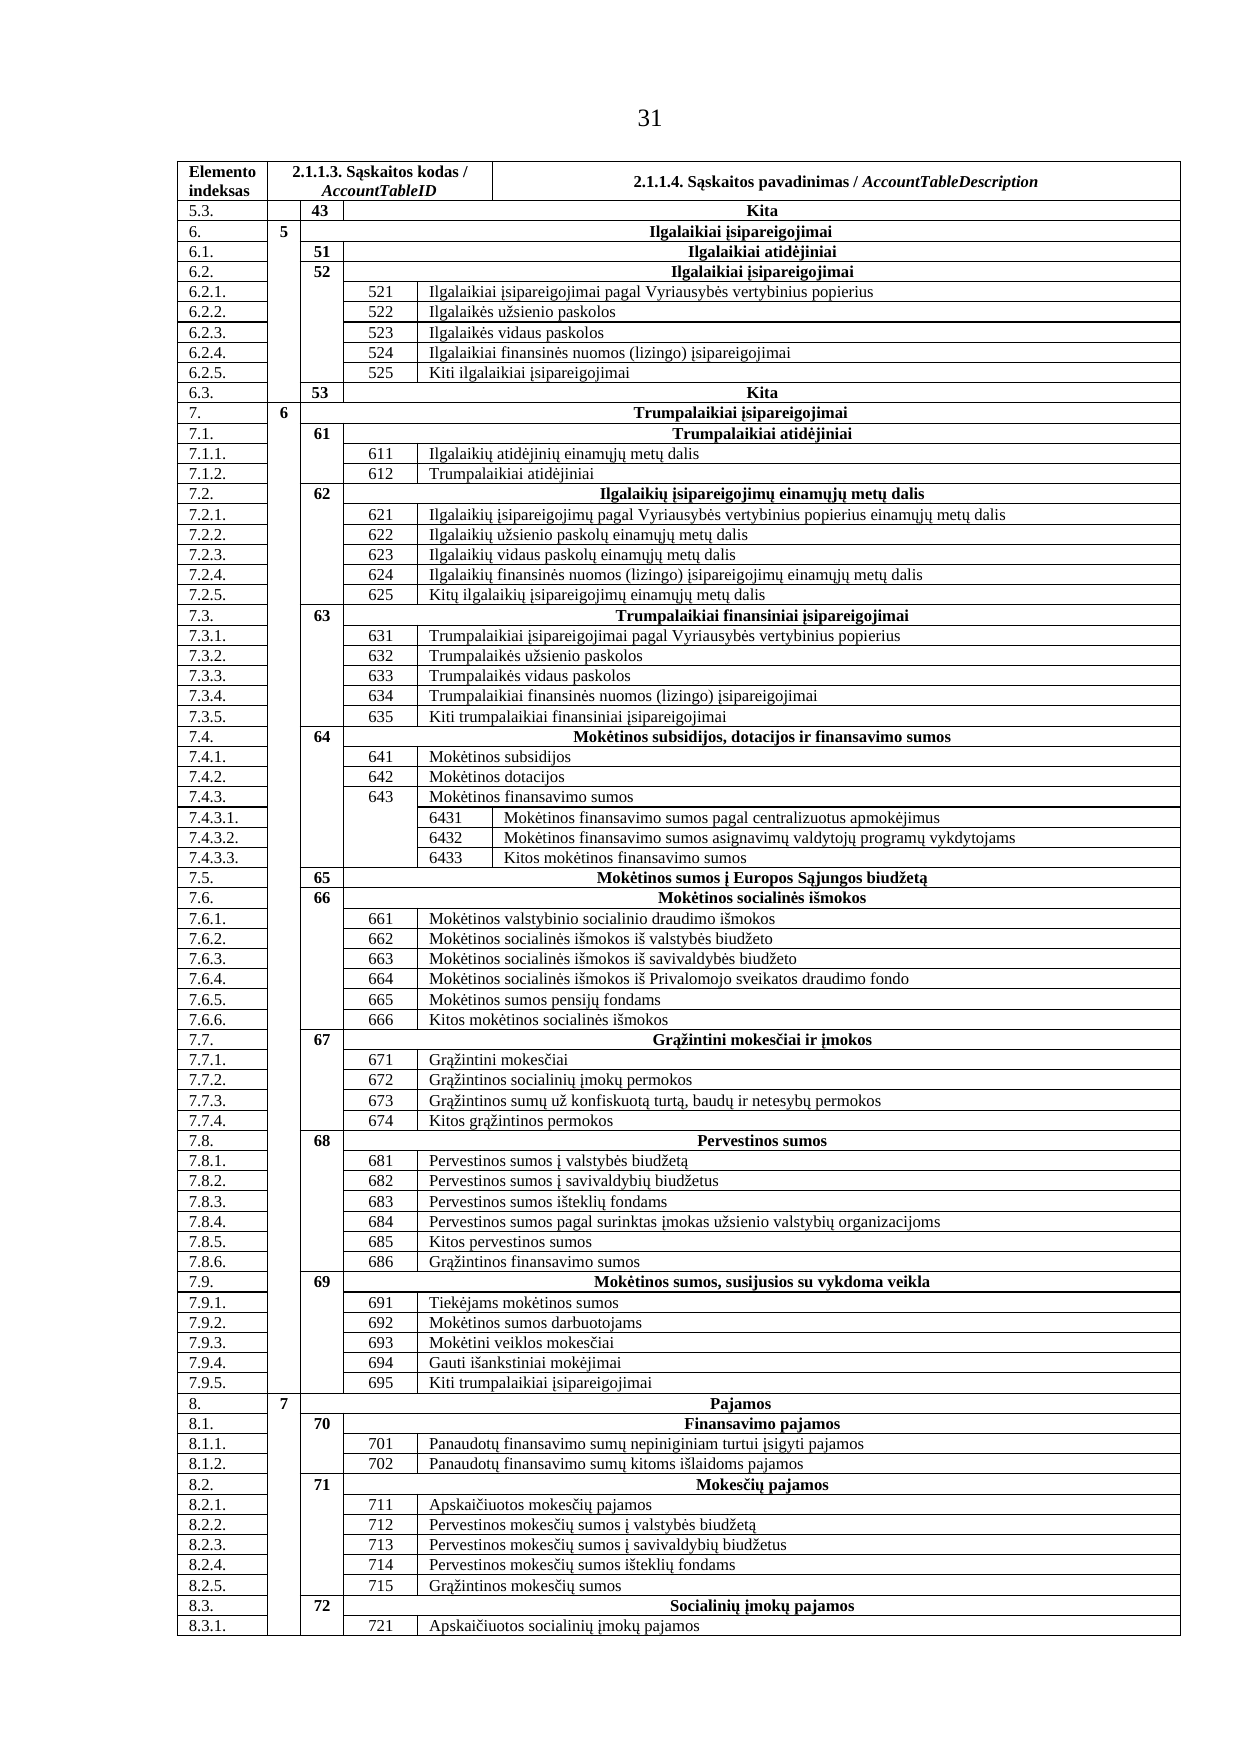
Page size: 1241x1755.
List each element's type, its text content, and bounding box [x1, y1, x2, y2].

table_cell 7.7. [178, 1030, 267, 1049]
table_cell 7.8.4. [178, 1212, 267, 1231]
table_cell Socialinių įmokų pajamos [344, 1596, 1180, 1615]
table_cell Kita [344, 383, 1180, 402]
table_cell Mokėtinos valstybinio socialinio draudimo išmokos [418, 909, 1180, 928]
table_cell 632 [344, 646, 417, 665]
table_cell 68 [301, 1131, 343, 1271]
table_cell 7.7.1. [178, 1050, 267, 1069]
table_cell 8.2.4. [178, 1555, 267, 1574]
table_cell 693 [344, 1333, 417, 1352]
table_cell Trumpalaikiai atidėjiniai [418, 464, 1180, 483]
table_cell 684 [344, 1212, 417, 1231]
table_cell 7 [268, 1394, 300, 1635]
table_cell Mokėtinos sumos pensijų fondams [418, 989, 1180, 1008]
table_cell 8.2. [178, 1474, 267, 1493]
table_cell 681 [344, 1151, 417, 1170]
table_cell 8.1. [178, 1414, 267, 1433]
table_cell 525 [344, 363, 417, 382]
table_cell 7.4.3.3. [178, 848, 267, 867]
table_cell Apskaičiuotos mokesčių pajamos [418, 1495, 1180, 1514]
table_header 2.1.1.3. Sąskaitos kodas / AccountTableID [268, 162, 492, 200]
table_cell Ilgalaikių atidėjinių einamųjų metų dalis [418, 444, 1180, 463]
table_cell Mokėtinos finansavimo sumos asignavimų valdytojų programų vykdytojams [493, 828, 1180, 847]
table_cell 7.9.3. [178, 1333, 267, 1352]
table_cell 7.3.2. [178, 646, 267, 665]
table_cell 6431 [418, 808, 492, 827]
table_cell 714 [344, 1555, 417, 1574]
table_cell 685 [344, 1232, 417, 1251]
table_cell 683 [344, 1191, 417, 1211]
table_cell 7.6.1. [178, 909, 267, 928]
table_cell 524 [344, 343, 417, 362]
table_cell 7.2.4. [178, 565, 267, 584]
table_cell 6.2.1. [178, 282, 267, 301]
table_cell 7.3.4. [178, 686, 267, 705]
table_cell 7.1.1. [178, 444, 267, 463]
table_cell 7.3.1. [178, 626, 267, 645]
table_cell 522 [344, 302, 417, 321]
table_cell 7.4.1. [178, 747, 267, 766]
table_cell 7.7.3. [178, 1090, 267, 1109]
table_cell Finansavimo pajamos [344, 1414, 1180, 1433]
table_cell Trumpalaikiai įsipareigojimai [301, 403, 1180, 422]
table_cell Kiti trumpalaikiai įsipareigojimai [418, 1373, 1180, 1392]
table_cell 7.6.2. [178, 929, 267, 948]
table_cell 8.1.2. [178, 1454, 267, 1473]
table_cell 7.9.4. [178, 1353, 267, 1372]
table_cell 641 [344, 747, 417, 766]
table_cell 6. [178, 221, 267, 241]
table_cell Kitos pervestinos sumos [418, 1232, 1180, 1251]
table_cell 624 [344, 565, 417, 584]
table_cell 686 [344, 1252, 417, 1271]
table_cell Ilgalaikiai įsipareigojimai [344, 262, 1180, 281]
table_cell 70 [301, 1414, 343, 1473]
table_cell 7.8.3. [178, 1191, 267, 1211]
table_cell Ilgalaikių įsipareigojimų einamųjų metų dalis [344, 484, 1180, 503]
table_cell 691 [344, 1293, 417, 1312]
table_cell Grąžintini mokesčiai ir įmokos [344, 1030, 1180, 1049]
table_cell 7.1.2. [178, 464, 267, 483]
table_cell 7.8.5. [178, 1232, 267, 1251]
table_cell 7.8.6. [178, 1252, 267, 1271]
table_cell Pervestinos mokesčių sumos į valstybės biudžetą [418, 1515, 1180, 1534]
table_cell Pervestinos sumos pagal surinktas įmokas užsienio valstybių organizacijoms [418, 1212, 1180, 1231]
table_cell 523 [344, 323, 417, 342]
table_cell 72 [301, 1596, 343, 1635]
table_cell 713 [344, 1535, 417, 1554]
table_cell Grąžintinos mokesčių sumos [418, 1575, 1180, 1594]
table_cell Kitos mokėtinos finansavimo sumos [493, 848, 1180, 867]
table_cell 52 [301, 262, 343, 382]
table_cell 7.2.5. [178, 585, 267, 604]
table_cell Trumpalaikės užsienio paskolos [418, 646, 1180, 665]
table_cell 6 [268, 403, 300, 1392]
table_cell Kiti trumpalaikiai finansiniai įsipareigojimai [418, 706, 1180, 726]
table_cell Kitos mokėtinos socialinės išmokos [418, 1010, 1180, 1029]
table_cell 7.8.2. [178, 1171, 267, 1190]
table_cell 662 [344, 929, 417, 948]
table_cell 663 [344, 949, 417, 968]
table_cell 622 [344, 525, 417, 544]
table_cell 7.8.1. [178, 1151, 267, 1170]
table_cell 6.2.2. [178, 302, 267, 321]
table_cell Grąžintini mokesčiai [418, 1050, 1180, 1069]
table_cell 671 [344, 1050, 417, 1069]
table_cell Trumpalaikiai atidėjiniai [344, 424, 1180, 443]
table_cell Trumpalaikiai finansiniai įsipareigojimai [344, 605, 1180, 624]
table_cell 43 [301, 201, 343, 220]
table_cell 621 [344, 504, 417, 523]
table_cell 6433 [418, 848, 492, 867]
table_cell 661 [344, 909, 417, 928]
table_cell Trumpalaikiai finansinės nuomos (lizingo) įsipareigojimai [418, 686, 1180, 705]
table_cell 665 [344, 989, 417, 1008]
table_cell Pervestinos sumos į valstybės biudžetą [418, 1151, 1180, 1170]
table_cell Pervestinos sumos [344, 1131, 1180, 1150]
table_cell 8.2.3. [178, 1535, 267, 1554]
table_cell 64 [301, 727, 343, 867]
table_cell Mokėtinos finansavimo sumos [418, 787, 1180, 806]
table_cell 711 [344, 1495, 417, 1514]
table_cell 5.3. [178, 201, 267, 220]
table_cell 635 [344, 706, 417, 726]
table_cell Apskaičiuotos socialinių įmokų pajamos [418, 1616, 1180, 1635]
table_cell 7.8. [178, 1131, 267, 1150]
table_cell 664 [344, 969, 417, 988]
table_cell 7.9.5. [178, 1373, 267, 1392]
table_cell Trumpalaikiai įsipareigojimai pagal Vyriausybės vertybinius popierius [418, 626, 1180, 645]
table_cell 694 [344, 1353, 417, 1372]
table_cell 7.4.3.1. [178, 808, 267, 827]
table_cell 7.2.3. [178, 545, 267, 564]
table_cell Pajamos [301, 1394, 1180, 1413]
table_cell Pervestinos sumos išteklių fondams [418, 1191, 1180, 1211]
table_cell Panaudotų finansavimo sumų nepiniginiam turtui įsigyti pajamos [418, 1434, 1180, 1453]
table_cell 65 [301, 868, 343, 887]
table_cell 7.6.3. [178, 949, 267, 968]
table_cell 6.3. [178, 383, 267, 402]
table_cell Ilgalaikių užsienio paskolų einamųjų metų dalis [418, 525, 1180, 544]
table_cell 673 [344, 1090, 417, 1109]
table_cell 7.1. [178, 424, 267, 443]
table_cell Kiti ilgalaikiai įsipareigojimai [418, 363, 1180, 382]
table_cell Mokėtinos subsidijos [418, 747, 1180, 766]
table_cell 521 [344, 282, 417, 301]
table_cell 7.4. [178, 727, 267, 746]
table_cell 66 [301, 888, 343, 1029]
table_cell Pervestinos mokesčių sumos į savivaldybių biudžetus [418, 1535, 1180, 1554]
table_cell Grąžintinos socialinių įmokų permokos [418, 1070, 1180, 1089]
table_cell 7.4.3.2. [178, 828, 267, 847]
table_cell 7.7.2. [178, 1070, 267, 1089]
table_cell 8.2.5. [178, 1575, 267, 1594]
table_cell 7.5. [178, 868, 267, 887]
table_cell Mokėtini veiklos mokesčiai [418, 1333, 1180, 1352]
table_cell 7.9.2. [178, 1313, 267, 1332]
table_cell Grąžintinos sumų už konfiskuotą turtą, baudų ir netesybų permokos [418, 1090, 1180, 1109]
table_cell 674 [344, 1111, 417, 1130]
table_cell Mokėtinos socialinės išmokos [344, 888, 1180, 907]
table_cell 7.4.3. [178, 787, 267, 806]
table_cell 7.2.2. [178, 525, 267, 544]
table_cell Ilgalaikių įsipareigojimų pagal Vyriausybės vertybinius popierius einamųjų metų dalis [418, 504, 1180, 523]
table_cell 7.6.4. [178, 969, 267, 988]
table_cell 701 [344, 1434, 417, 1453]
table_cell 8.2.1. [178, 1495, 267, 1514]
table_cell Mokėtinos dotacijos [418, 767, 1180, 786]
table_cell 6.1. [178, 242, 267, 261]
table_cell 7.2. [178, 484, 267, 503]
table_cell 6432 [418, 828, 492, 847]
table_cell 8.3.1. [178, 1616, 267, 1635]
table_cell 7.3. [178, 605, 267, 624]
table_cell 631 [344, 626, 417, 645]
table_cell 633 [344, 666, 417, 685]
table_cell Ilgalaikių vidaus paskolų einamųjų metų dalis [418, 545, 1180, 564]
table_cell 7. [178, 403, 267, 422]
table_cell 695 [344, 1373, 417, 1392]
table_cell 61 [301, 424, 343, 483]
table_cell 63 [301, 605, 343, 726]
table_cell 67 [301, 1030, 343, 1130]
table_cell 7.2.1. [178, 504, 267, 523]
table_cell [268, 201, 300, 220]
table_cell 643 [344, 787, 417, 867]
table_cell Mokėtinos subsidijos, dotacijos ir finansavimo sumos [344, 727, 1180, 746]
table_cell Panaudotų finansavimo sumų kitoms išlaidoms pajamos [418, 1454, 1180, 1473]
table_cell Pervestinos sumos į savivaldybių biudžetus [418, 1171, 1180, 1190]
table_cell 69 [301, 1272, 343, 1392]
table_cell 6.2.3. [178, 323, 267, 342]
table_cell 6.2.4. [178, 343, 267, 362]
table_cell 672 [344, 1070, 417, 1089]
table_cell 7.3.3. [178, 666, 267, 685]
table_cell 6.2. [178, 262, 267, 281]
table_cell Mokėtinos socialinės išmokos iš savivaldybės biudžeto [418, 949, 1180, 968]
table_cell Mokesčių pajamos [344, 1474, 1180, 1493]
table_cell 7.4.2. [178, 767, 267, 786]
table_cell Ilgalaikės vidaus paskolos [418, 323, 1180, 342]
table_cell 625 [344, 585, 417, 604]
table_cell 715 [344, 1575, 417, 1594]
table_cell Mokėtinos socialinės išmokos iš Privalomojo sveikatos draudimo fondo [418, 969, 1180, 988]
table_cell Ilgalaikiai įsipareigojimai [301, 221, 1180, 241]
table_cell 721 [344, 1616, 417, 1635]
table_cell Kitos grąžintinos permokos [418, 1111, 1180, 1130]
table_cell 8.2.2. [178, 1515, 267, 1534]
table_cell 712 [344, 1515, 417, 1534]
table_cell Ilgalaikiai įsipareigojimai pagal Vyriausybės vertybinius popierius [418, 282, 1180, 301]
table_cell 51 [301, 242, 343, 261]
table_cell 62 [301, 484, 343, 604]
table_cell 7.9. [178, 1272, 267, 1291]
table_cell Kita [344, 201, 1180, 220]
table_cell 8.3. [178, 1596, 267, 1615]
table_cell Kitų ilgalaikių įsipareigojimų einamųjų metų dalis [418, 585, 1180, 604]
table_cell 7.9.1. [178, 1293, 267, 1312]
table_cell 666 [344, 1010, 417, 1029]
table_cell Mokėtinos sumos, susijusios su vykdoma veikla [344, 1272, 1180, 1291]
table_cell Gauti išankstiniai mokėjimai [418, 1353, 1180, 1372]
table_cell 7.3.5. [178, 706, 267, 726]
table_cell 5 [268, 221, 300, 402]
table_cell 612 [344, 464, 417, 483]
table_cell 8.1.1. [178, 1434, 267, 1453]
table_cell 7.7.4. [178, 1111, 267, 1130]
table_cell 7.6.5. [178, 989, 267, 1008]
table_cell 682 [344, 1171, 417, 1190]
table_cell 71 [301, 1474, 343, 1594]
table_cell Ilgalaikiai finansinės nuomos (lizingo) įsipareigojimai [418, 343, 1180, 362]
table_cell Pervestinos mokesčių sumos išteklių fondams [418, 1555, 1180, 1574]
table_header Elemento indeksas [178, 162, 267, 200]
table_cell Ilgalaikių finansinės nuomos (lizingo) įsipareigojimų einamųjų metų dalis [418, 565, 1180, 584]
table_cell Mokėtinos sumos į Europos Sąjungos biudžetą [344, 868, 1180, 887]
table_cell 623 [344, 545, 417, 564]
table_cell 6.2.5. [178, 363, 267, 382]
table_cell Mokėtinos socialinės išmokos iš valstybės biudžeto [418, 929, 1180, 948]
table_header 2.1.1.4. Sąskaitos pavadinimas / AccountTableDescription [493, 162, 1180, 200]
table_cell 642 [344, 767, 417, 786]
table_cell 7.6.6. [178, 1010, 267, 1029]
table_cell Mokėtinos sumos darbuotojams [418, 1313, 1180, 1332]
table_cell Grąžintinos finansavimo sumos [418, 1252, 1180, 1271]
table_cell 7.6. [178, 888, 267, 907]
table_cell Trumpalaikės vidaus paskolos [418, 666, 1180, 685]
table_cell Tiekėjams mokėtinos sumos [418, 1293, 1180, 1312]
table_cell 611 [344, 444, 417, 463]
table_cell 634 [344, 686, 417, 705]
table_cell 702 [344, 1454, 417, 1473]
table_cell 8. [178, 1394, 267, 1413]
table_cell Mokėtinos finansavimo sumos pagal centralizuotus apmokėjimus [493, 808, 1180, 827]
table_cell 53 [301, 383, 343, 402]
table_cell Ilgalaikiai atidėjiniai [344, 242, 1180, 261]
table_cell Ilgalaikės užsienio paskolos [418, 302, 1180, 321]
table_cell 692 [344, 1313, 417, 1332]
